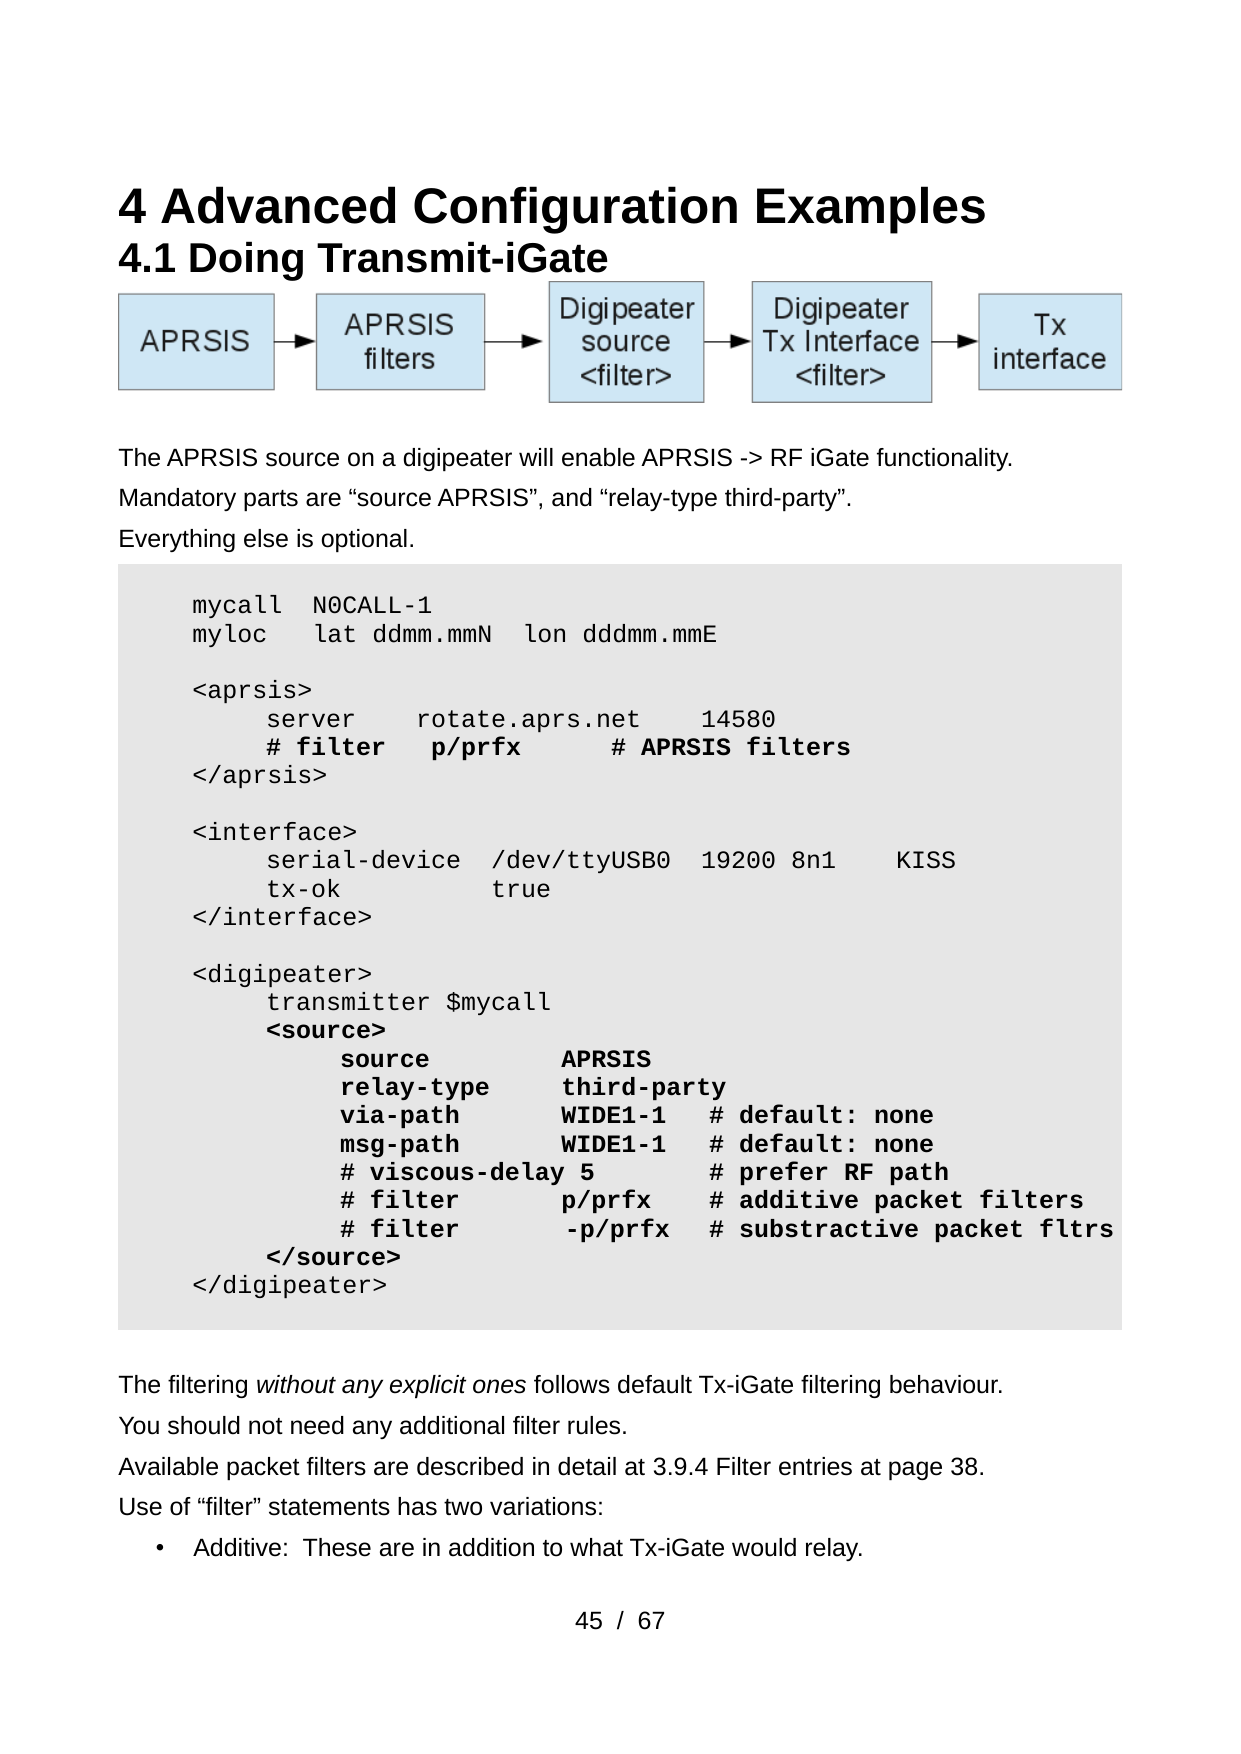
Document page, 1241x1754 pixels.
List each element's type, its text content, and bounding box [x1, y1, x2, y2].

text Everything else is optional. [118, 524, 1122, 553]
text via-path WIDE1-1 # default: none [118, 1103, 1122, 1131]
text <digipeater> [118, 961, 1122, 989]
text <aprsis> [118, 678, 1122, 706]
text The APRSIS source on a digipeater will enable APRSIS -> RF iGate functionality. [118, 443, 1122, 472]
text </digipeater> [118, 1273, 1122, 1301]
text server rotate.aprs.net 14580 [118, 706, 1122, 734]
list Additive: These are in addition to what Tx-iGate would relay. [156, 1532, 1122, 1561]
text </source> [118, 1244, 1122, 1273]
text source APRSIS [118, 1046, 1122, 1074]
text The filtering without any explicit ones follows default Tx-iGate filtering behaviour. [118, 1370, 1122, 1399]
text mycall N0CALL-1 [118, 593, 1122, 621]
text You should not need any additional filter rules. [118, 1411, 1122, 1440]
text <interface> [118, 819, 1122, 848]
text </interface> [118, 904, 1122, 933]
text myloc lat ddmm.mmN lon dddmm.mmE [118, 621, 1122, 649]
text # filter -p/prfx # substractive packet fltrs [118, 1216, 1122, 1244]
text # filter p/prfx # additive packet filters [118, 1188, 1122, 1216]
text tx-ok true [118, 876, 1122, 904]
text # filter p/prfx # APRSIS filters [118, 734, 1122, 763]
text relay-type third-party [118, 1074, 1122, 1103]
text <source> [118, 1018, 1122, 1046]
text Mandatory parts are “source APRSIS”, and “relay-type third-party”. [118, 483, 1122, 512]
text Use of “filter” statements has two variations: [118, 1492, 1122, 1521]
subtitle Advanced Configuration Examples [118, 176, 1122, 234]
picture [118, 281, 1123, 403]
text msg-path WIDE1-1 # default: none [118, 1131, 1122, 1159]
text Available packet filters are described in detail at 3.9.4 Filter entries at page 38. [118, 1451, 1122, 1480]
text # viscous-delay 5 # prefer RF path [118, 1159, 1122, 1188]
text serial-device /dev/ttyUSB0 19200 8n1 KISS [118, 848, 1122, 876]
text </aprsis> [118, 763, 1122, 791]
text transmitter $mycall [118, 989, 1122, 1018]
subtitle Doing Transmit-iGate [118, 234, 1122, 281]
